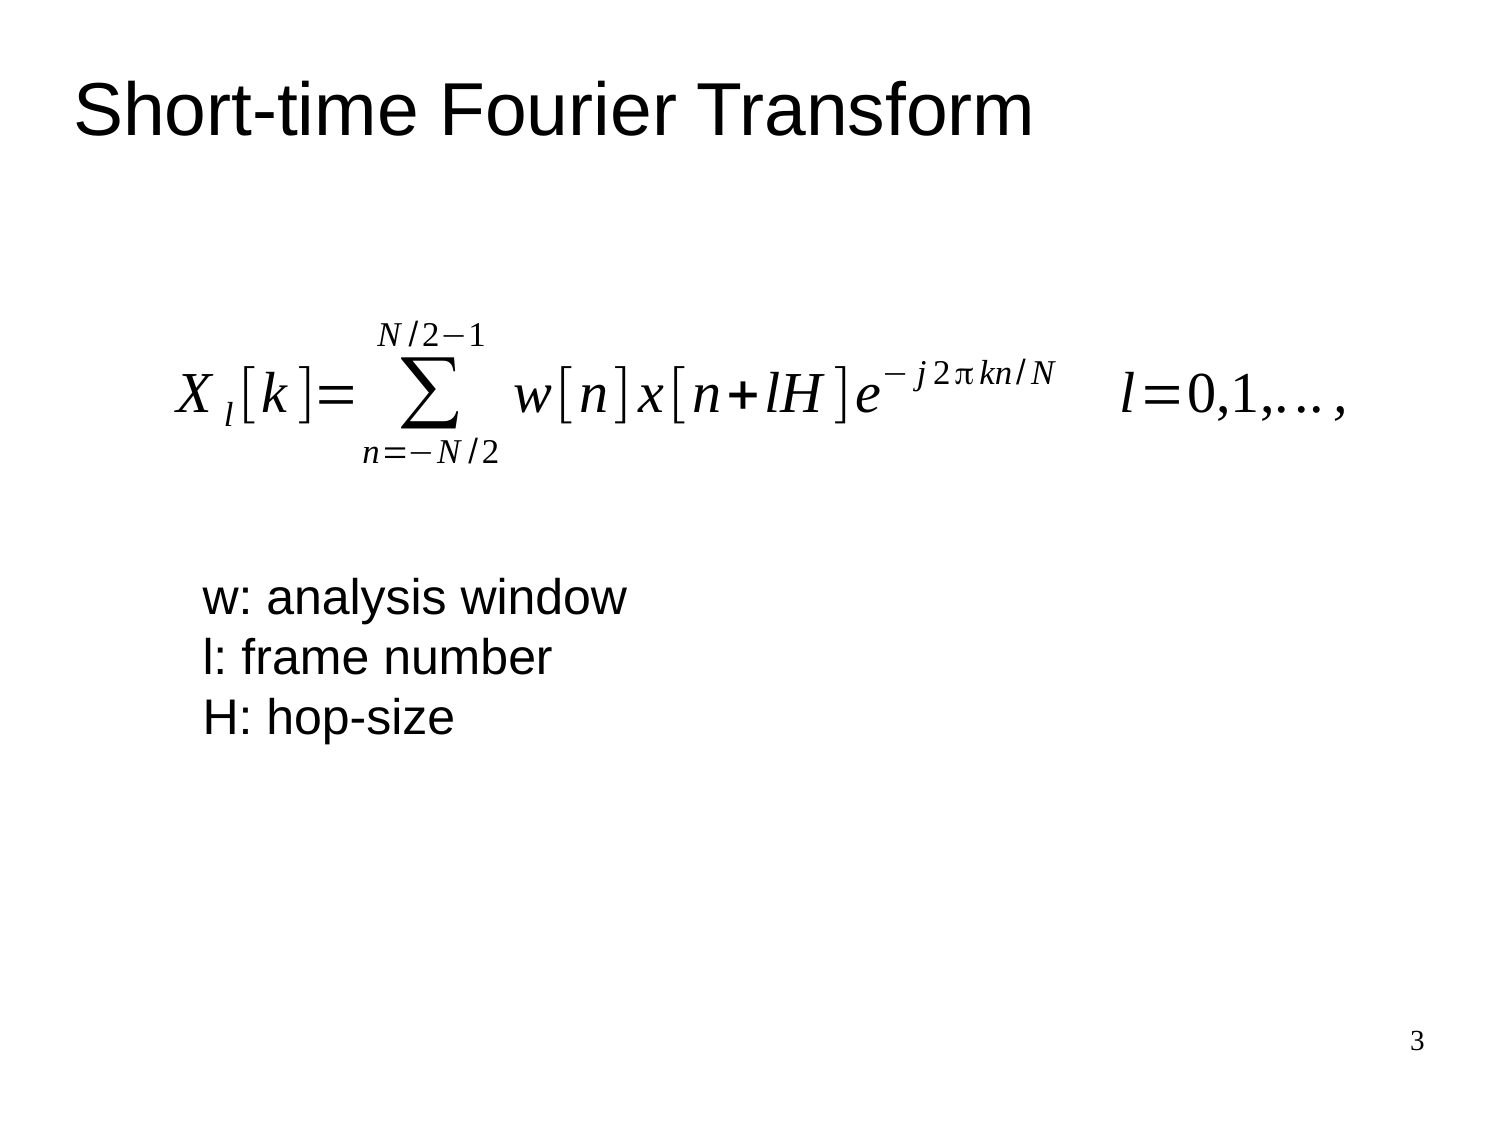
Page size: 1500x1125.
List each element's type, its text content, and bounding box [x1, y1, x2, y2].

chart [163, 314, 1355, 472]
title Short-time Fourier Transform [73, 9, 1350, 198]
text_box w: analysis window l: frame number H: hop-size [187, 553, 989, 734]
